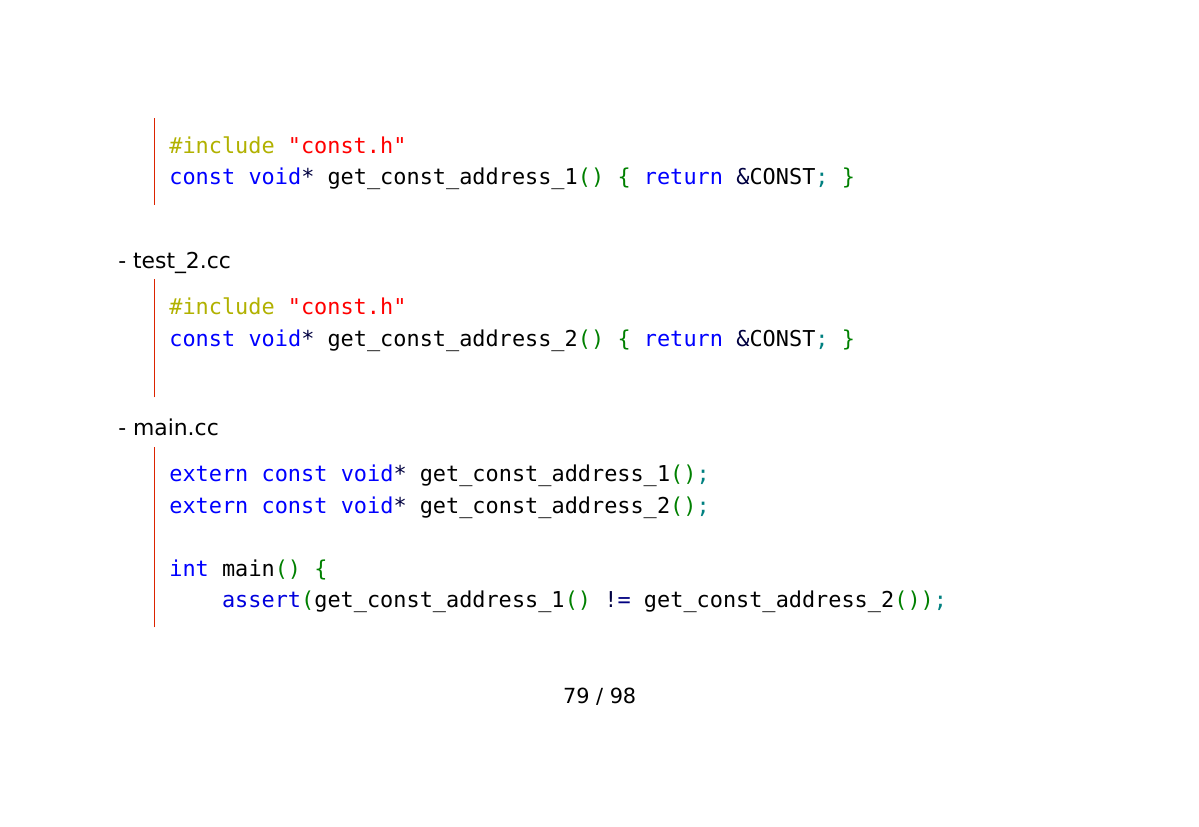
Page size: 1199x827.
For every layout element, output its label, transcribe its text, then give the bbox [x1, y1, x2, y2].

text const void* get_const_address_2() { return &CONST; } [155, 311, 1081, 351]
text #include "const.h" [155, 118, 1081, 149]
text extern const void* get_const_address_1(); [155, 447, 1081, 478]
text int main() { [155, 541, 1081, 572]
text - test_2.cc [118, 248, 1081, 273]
text #include "const.h" [155, 279, 1081, 311]
text extern const void* get_const_address_2(); [155, 478, 1081, 518]
text - main.cc [118, 415, 1081, 441]
text assert(get_const_address_1() != get_const_address_2()); [155, 572, 1081, 627]
text const void* get_const_address_1() { return &CONST; } [155, 149, 1081, 205]
